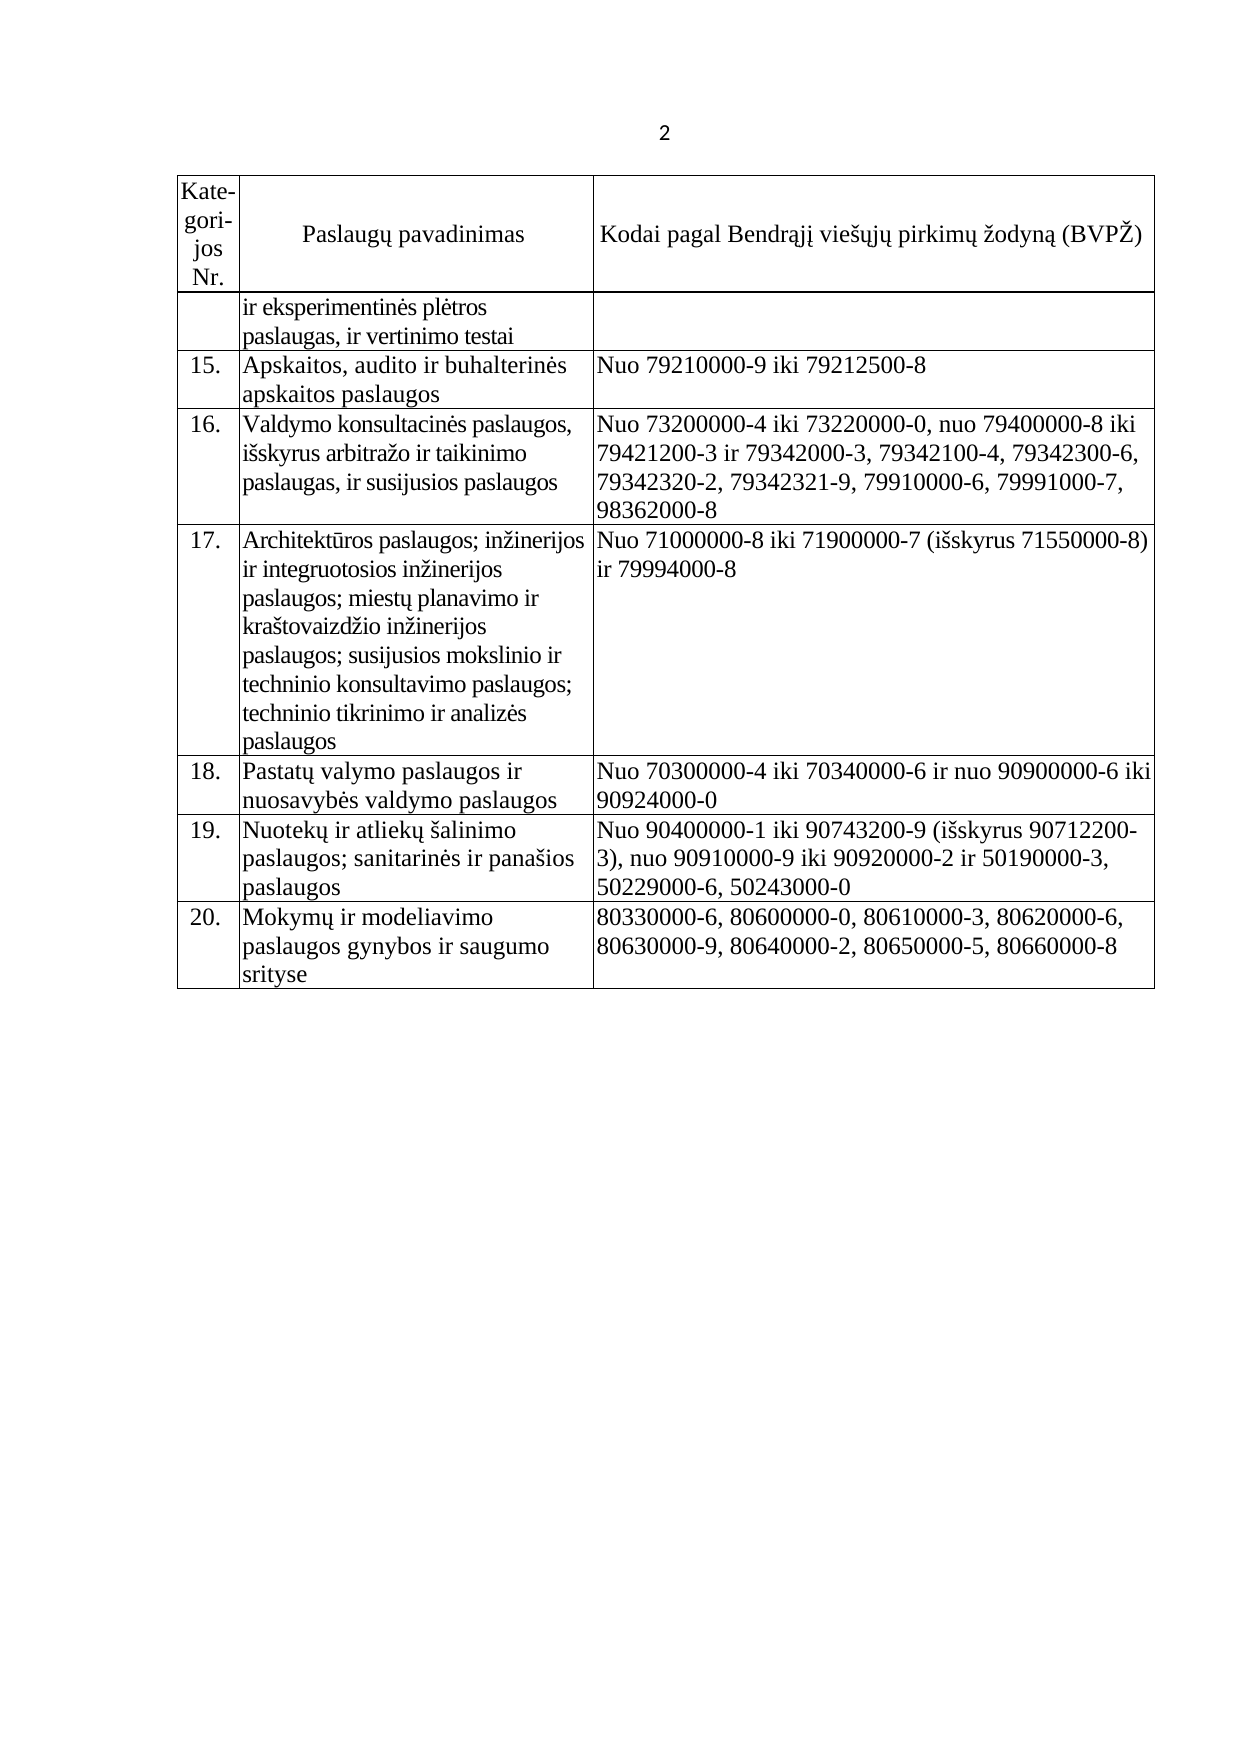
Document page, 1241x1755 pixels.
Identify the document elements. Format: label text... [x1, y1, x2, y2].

table_cell Nuo 90400000-1 iki 90743200-9 (išskyrus 90712200-3), nuo 90910000-9 iki 90920000-2 ir 50190000-3, 50229000-6, 50243000-0 [594, 815, 1154, 901]
table_cell 20. [178, 902, 239, 988]
table_cell Nuo 79210000-9 iki 79212500-8 [594, 351, 1154, 408]
table_cell 18. [178, 756, 239, 814]
table_cell Architektūros paslaugos; inžinerijos ir integruotosios inžinerijos paslaugos; miestų planavimo ir kraštovaizdžio inžinerijos paslaugos; susijusios mokslinio ir techninio konsultavimo paslaugos; techninio tikrinimo ir analizės paslaugos [240, 525, 593, 755]
table_cell [178, 293, 239, 349]
table_cell Nuo 70300000-4 iki 70340000-6 ir nuo 90900000-6 iki 90924000-0 [594, 756, 1154, 814]
table_cell Pastatų valymo paslaugos ir nuosavybės valdymo paslaugos [240, 756, 593, 814]
table_cell ir eksperimentinės plėtros paslaugas, ir vertinimo testai [240, 293, 593, 349]
table_header Paslaugų pavadinimas [240, 176, 593, 291]
table_cell Apskaitos, audito ir buhalterinės apskaitos paslaugos [240, 351, 593, 408]
table_cell 16. [178, 409, 239, 524]
table_cell [594, 293, 1154, 349]
table_cell Mokymų ir modeliavimo paslaugos gynybos ir saugumo srityse [240, 902, 593, 988]
table_cell Nuo 71000000-8 iki 71900000-7 (išskyrus 71550000-8) ir 79994000-8 [594, 525, 1154, 755]
table_header Kate-gori- jos Nr. [178, 176, 239, 291]
table_cell Valdymo konsultacinės paslaugos, išskyrus arbitražo ir taikinimo paslaugas, ir susijusios paslaugos [240, 409, 593, 524]
table_cell Nuotekų ir atliekų šalinimo paslaugos; sanitarinės ir panašios paslaugos [240, 815, 593, 901]
table_cell Nuo 73200000-4 iki 73220000-0, nuo 79400000-8 iki 79421200-3 ir 79342000-3, 79342100-4, 79342300-6, 79342320-2, 79342321-9, 79910000-6, 79991000-7, 98362000-8 [594, 409, 1154, 524]
table_header Kodai pagal Bendrąjį viešųjų pirkimų žodyną (BVPŽ) [594, 176, 1154, 291]
table_cell 19. [178, 815, 239, 901]
table_cell 80330000-6, 80600000-0, 80610000-3, 80620000-6, 80630000-9, 80640000-2, 80650000-5, 80660000-8 [594, 902, 1154, 988]
table_cell 15. [178, 351, 239, 408]
table_cell 17. [178, 525, 239, 755]
